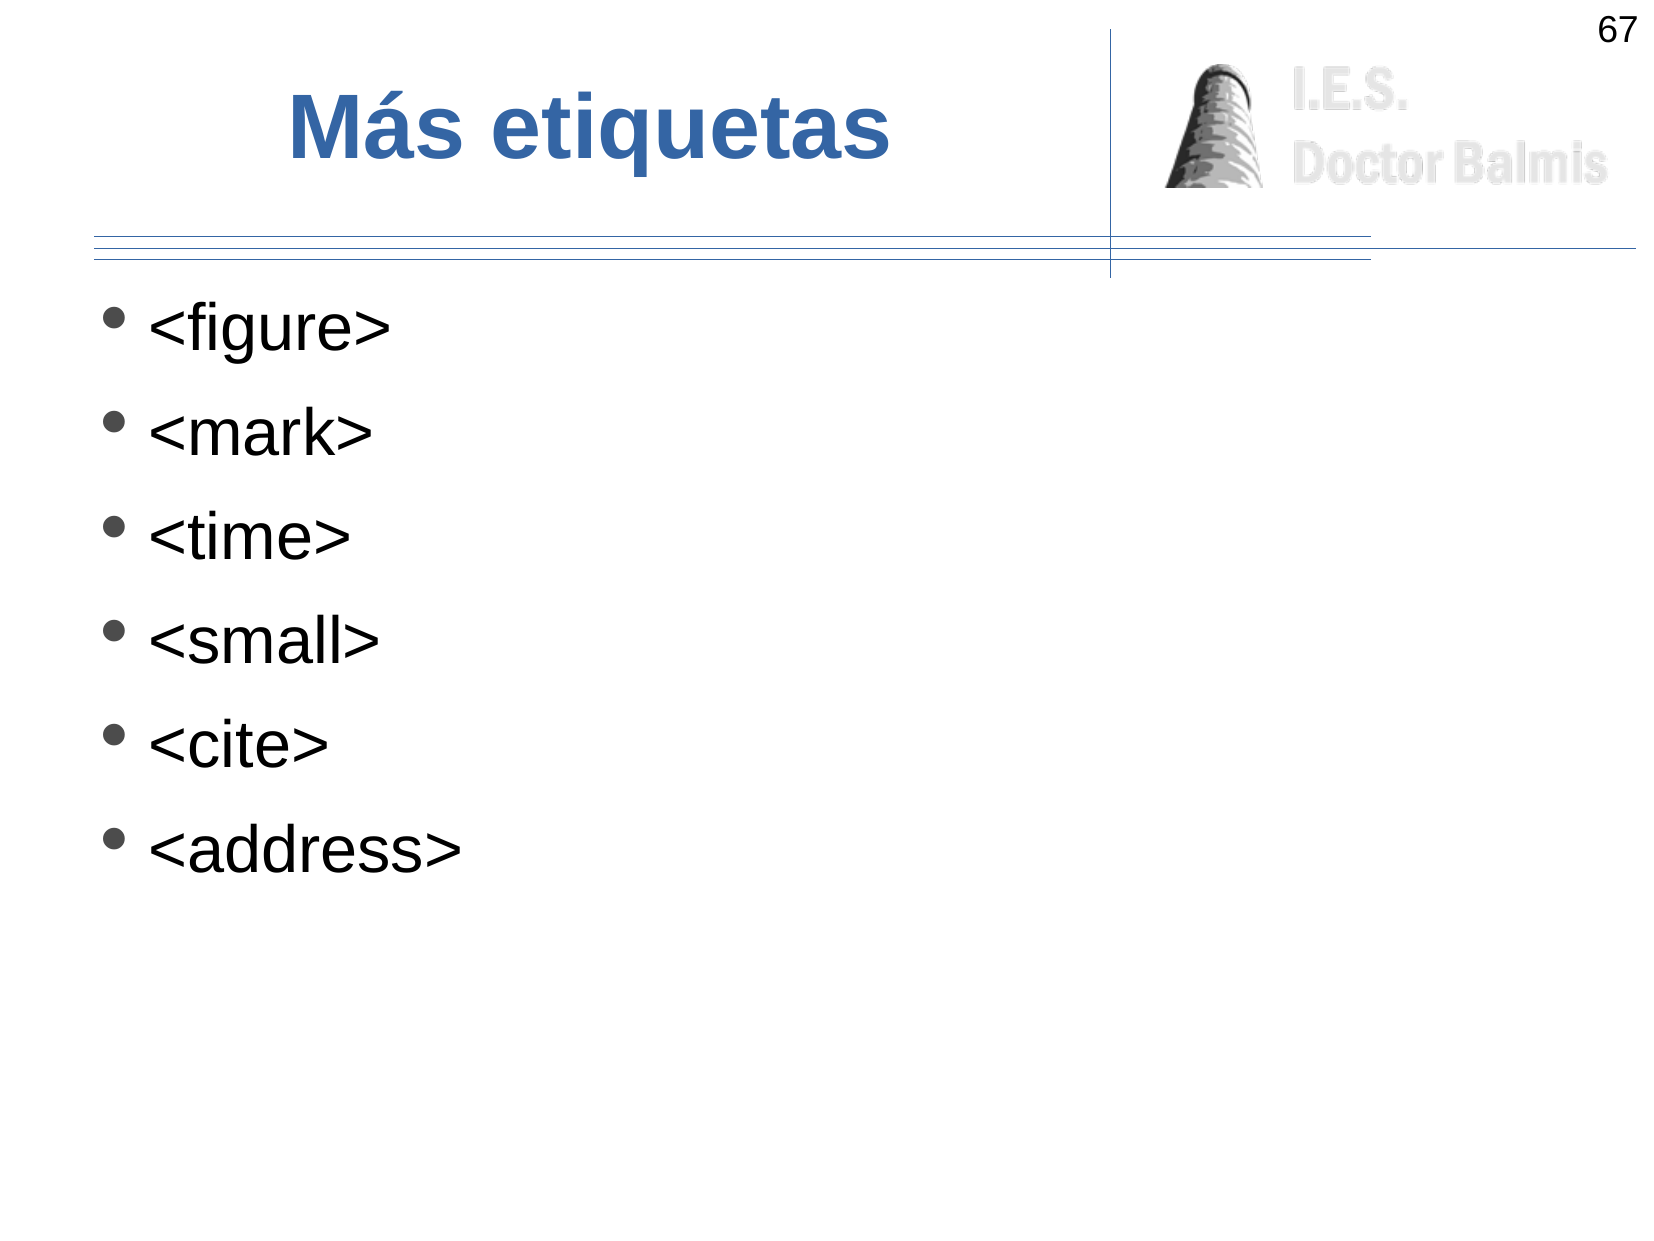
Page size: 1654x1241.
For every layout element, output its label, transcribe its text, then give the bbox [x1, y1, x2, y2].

list <figure> <mark> <time> <small> <cite> <address> [82, 290, 1571, 1010]
title Más etiquetas [118, 23, 1063, 231]
picture [1133, 64, 1619, 188]
